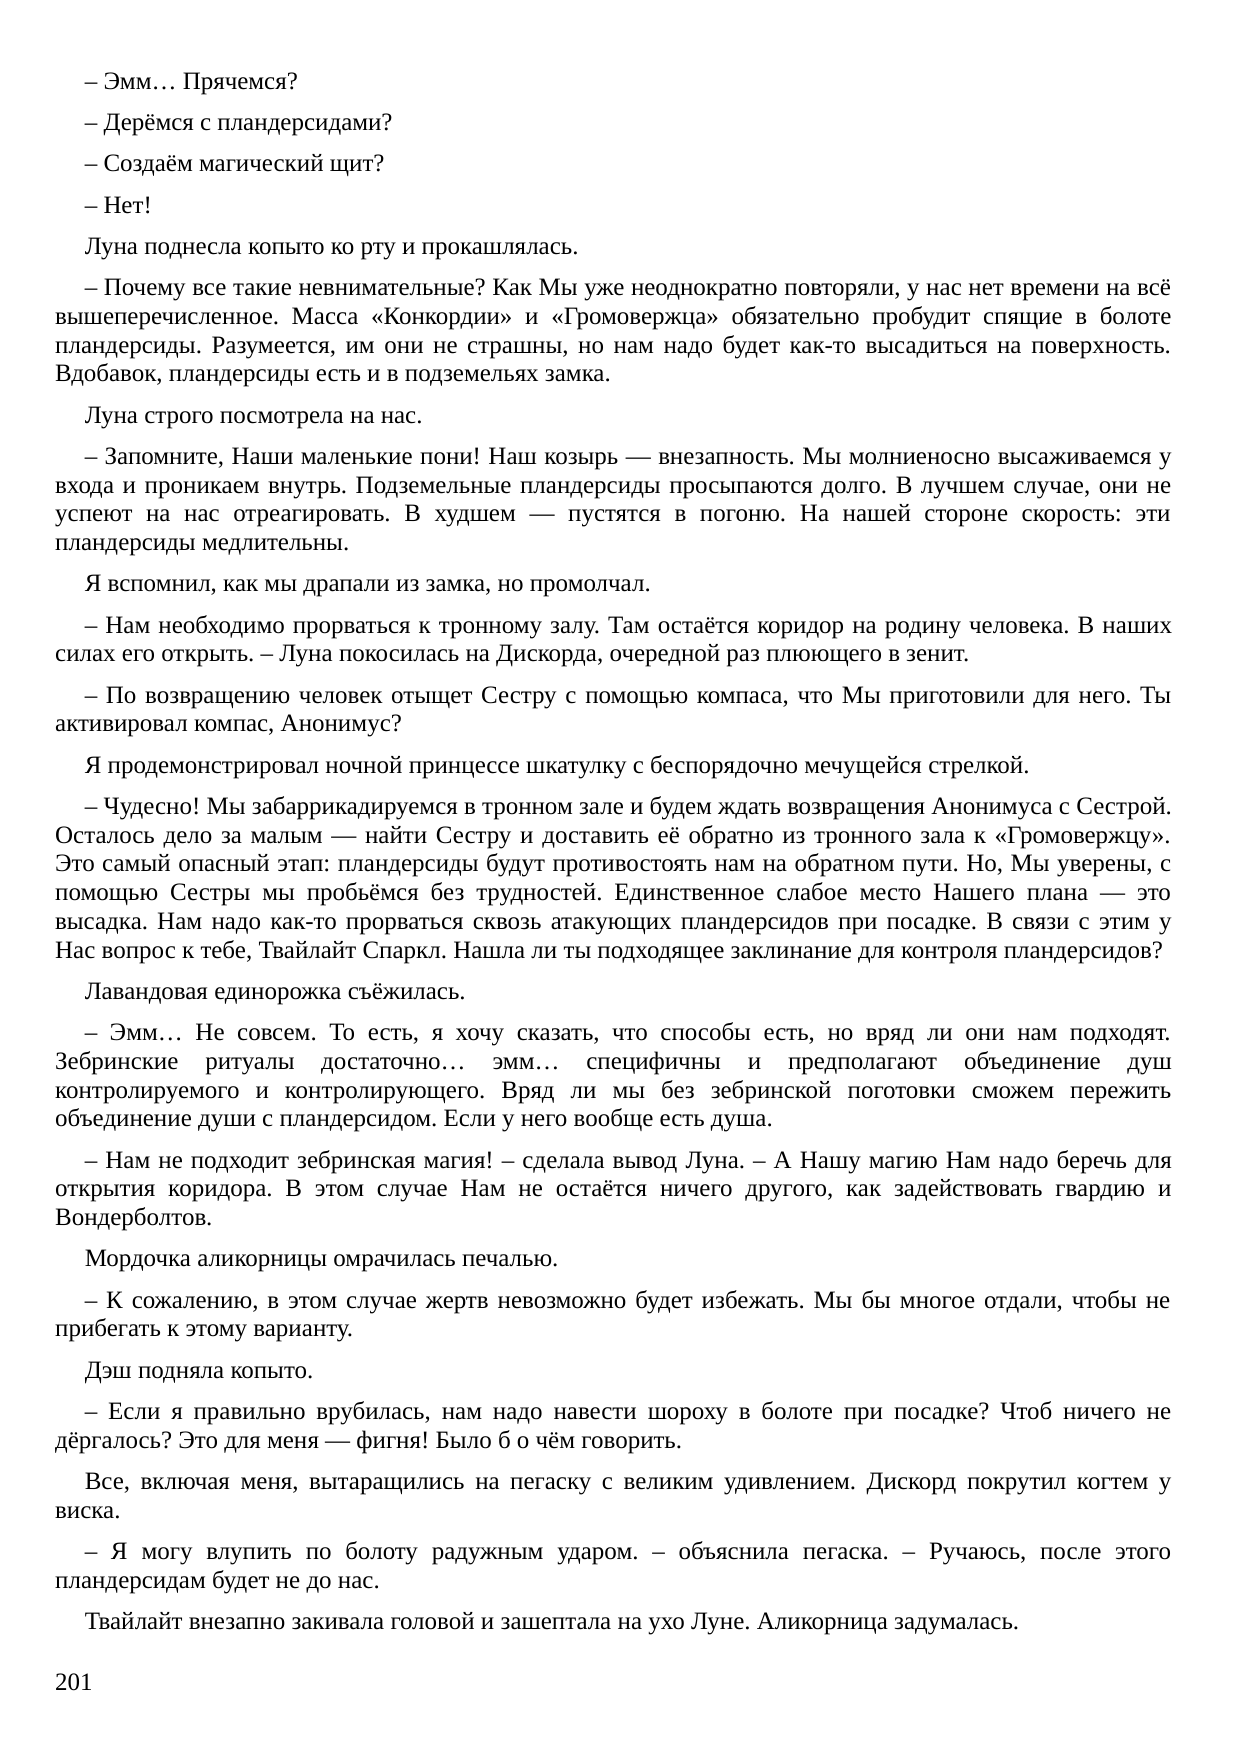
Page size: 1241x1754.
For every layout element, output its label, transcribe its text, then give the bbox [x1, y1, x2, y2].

text Дэш подняла копыто. [55, 1355, 1173, 1383]
text – Нам необходимо прорваться к тронному залу. Там остаётся коридор на родину человека. В наших силах его открыть. – Луна покосилась на Дискорда, очередной раз плюющего в зенит. [55, 610, 1173, 667]
text – Нет! [55, 190, 1173, 218]
text Лавандовая единорожка съёжилась. [55, 976, 1173, 1005]
text – К сожалению, в этом случае жертв невозможно будет избежать. Мы бы многое отдали, чтобы не прибегать к этому варианту. [55, 1285, 1173, 1342]
text Луна строго посмотрела на нас. [55, 400, 1173, 428]
text Я продемонстрировал ночной принцессе шкатулку с беспорядочно мечущейся стрелкой. [55, 750, 1173, 778]
text – Нам не подходит зебринская магия! – сделала вывод Луна. – А Нашу магию Нам надо беречь для открытия коридора. В этом случае Нам не остаётся ничего другого, как задействовать гвардию и Вондерболтов. [55, 1145, 1173, 1231]
text – Дерёмся с пландерсидами? [55, 107, 1173, 136]
text – Я могу влупить по болоту радужным ударом. – объяснила пегаска. – Ручаюсь, после этого пландерсидам будет не до нас. [55, 1536, 1173, 1593]
text – Эмм… Не совсем. То есть, я хочу сказать, что способы есть, но вряд ли они нам подходят. Зебринские ритуалы достаточно… эмм… специфичны и предполагают объединение душ контролируемого и контролирующего. Вряд ли мы без зебринской поготовки сможем пережить объединение души с пландерсидом. Если у него вообще есть душа. [55, 1017, 1173, 1132]
text – Запомните, Наши маленькие пони! Наш козырь — внезапность. Мы молниеносно высаживаемся у входа и проникаем внутрь. Подземельные пландерсиды просыпаются долго. В лучшем случае, они не успеют на нас отреагировать. В худшем — пустятся в погоню. На нашей стороне скорость: эти пландерсиды медлительны. [55, 441, 1173, 556]
text Твайлайт внезапно закивала головой и зашептала на ухо Луне. Аликорница задумалась. [55, 1606, 1173, 1635]
text – Создаём магический щит? [55, 148, 1173, 177]
text – Чудесно! Мы забаррикадируемся в тронном зале и будем ждать возвращения Анонимуса с Сестрой. Осталось дело за малым — найти Сестру и доставить её обратно из тронного зала к «Громовержцу». Это самый опасный этап: пландерсиды будут противостоять нам на обратном пути. Но, Мы уверены, с помощью Сестры мы пробьёмся без трудностей. Единственное слабое место Нашего плана — это высадка. Нам надо как-то прорваться сквозь атакующих пландерсидов при посадке. В связи с этим у Нас вопрос к тебе, Твайлайт Спаркл. Нашла ли ты подходящее заклинание для контроля пландерсидов? [55, 791, 1173, 963]
text Я вспомнил, как мы драпали из замка, но промолчал. [55, 568, 1173, 597]
text Луна поднесла копыто ко рту и прокашлялась. [55, 231, 1173, 260]
text – Эмм… Прячемся? [55, 66, 1173, 95]
text – Почему все такие невнимательные? Как Мы уже неоднократно повторяли, у нас нет времени на всё вышеперечисленное. Масса «Конкордии» и «Громовержца» обязательно пробудит спящие в болоте пландерсиды. Разумеется, им они не страшны, но нам надо будет как-то высадиться на поверхность. Вдобавок, пландерсиды есть и в подземельях замка. [55, 272, 1173, 387]
text Все, включая меня, вытаращились на пегаску с великим удивлением. Дискорд покрутил когтем у виска. [55, 1466, 1173, 1523]
text – По возвращению человек отыщет Сестру с помощью компаса, что Мы приготовили для него. Ты активировал компас, Анонимус? [55, 680, 1173, 737]
text – Если я правильно врубилась, нам надо навести шороху в болоте при посадке? Чтоб ничего не дёргалось? Это для меня — фигня! Было б о чём говорить. [55, 1396, 1173, 1453]
text Мордочка аликорницы омрачилась печалью. [55, 1243, 1173, 1272]
